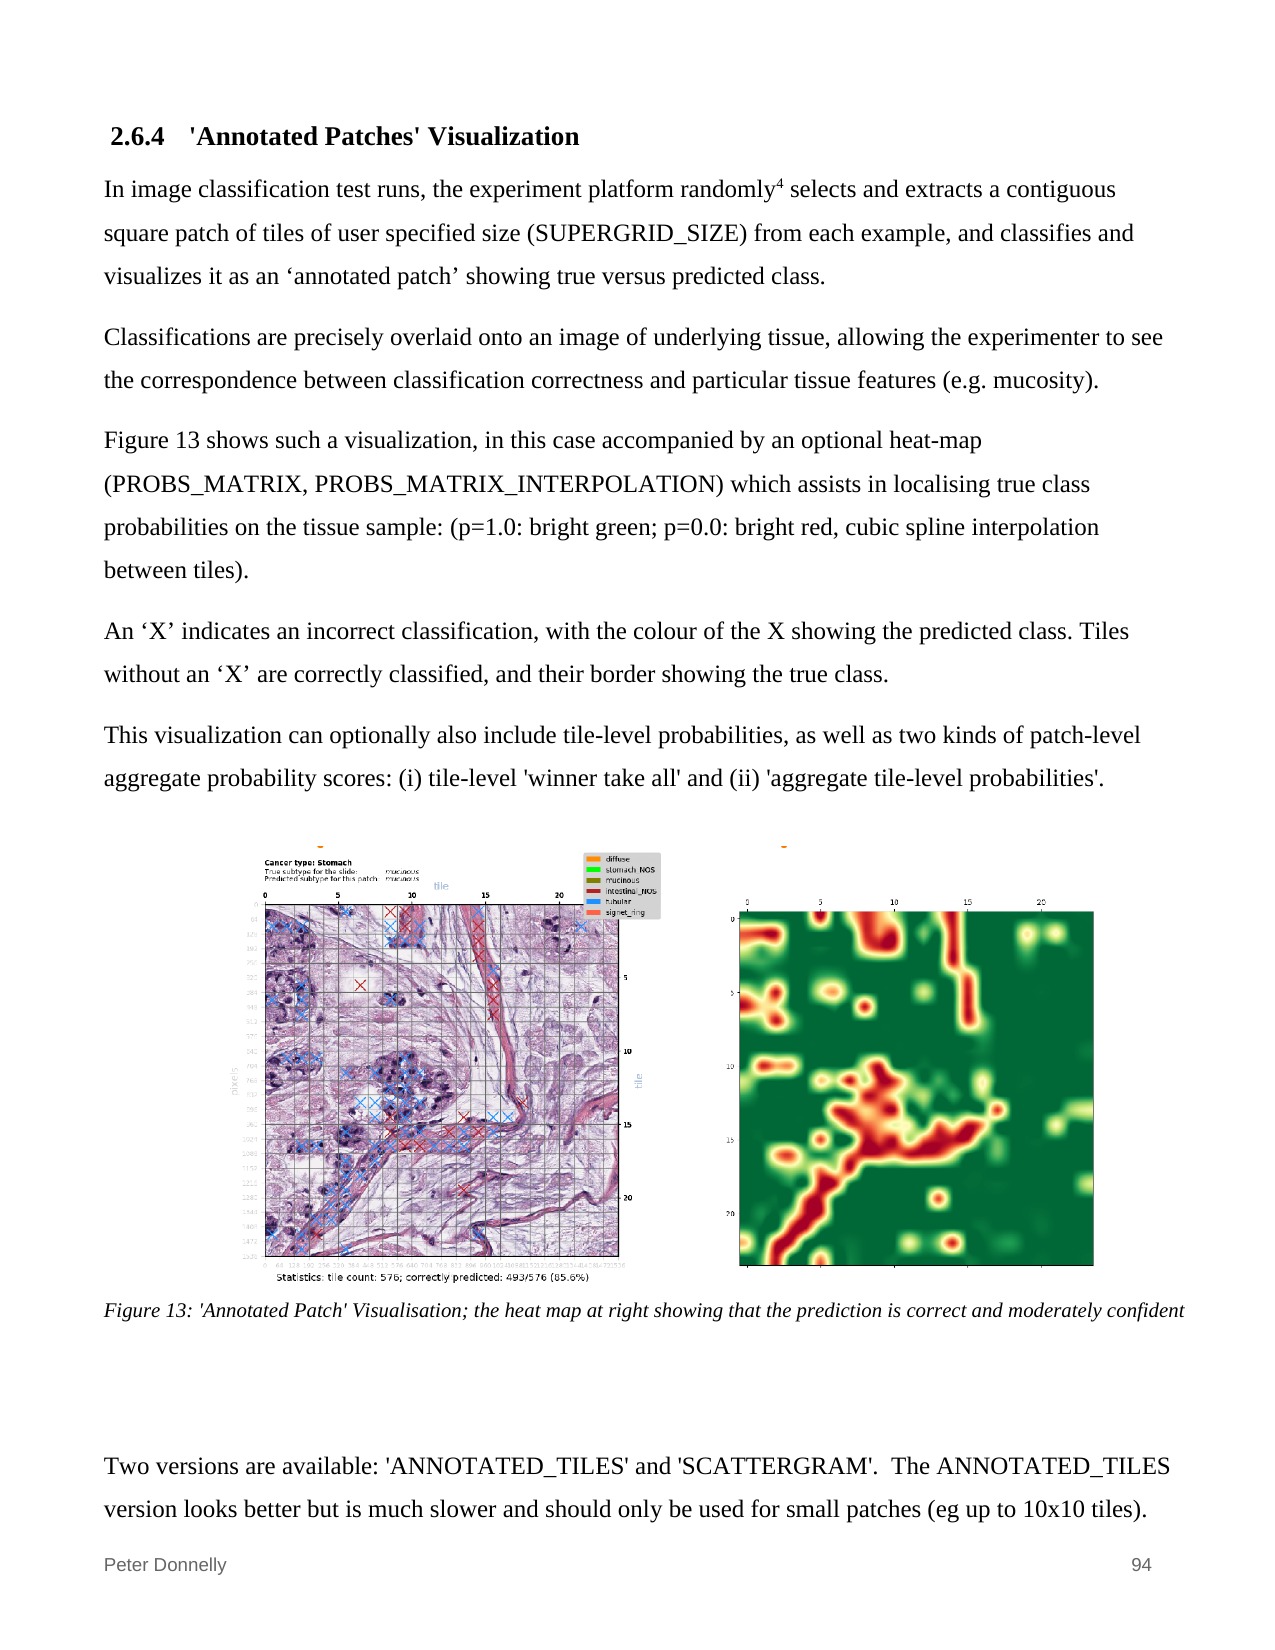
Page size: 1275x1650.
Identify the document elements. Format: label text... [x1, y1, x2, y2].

text An ‘X’ indicates an incorrect classification, with the colour of the X showing the predicted class. Tiles without an ‘X’ are correctly classified, and their border showing the true class. [103, 616, 1181, 688]
text Figure 13: 'Annotated Patch' Visualisation; the heat map at right showing that the prediction is correct and moderately confident [103, 859, 1229, 1322]
text This visualization can optionally also include tile-level probabilities, as well as two kinds of patch-level aggregate probability scores: (i) tile-level 'winner take all' and (ii) 'aggregate tile-level probabilities'. [103, 720, 1181, 792]
text In image classification test runs, the experiment platform randomly selects and extracts a contiguous square patch of tiles of user specified size (SUPERGRID_SIZE) from each example, and classifies and visualizes it as an ‘annotated patch’ showing true versus predicted class. [103, 174, 1181, 289]
picture [222, 846, 1111, 1299]
text Two versions are available: 'ANNOTATED_TILES' and 'SCATTERGRAM'. The ANNOTATED_TILES version looks better but is much slower and should only be used for small patches (eg up to 10x10 tiles). [103, 1451, 1181, 1523]
subtitle 'Annotated Patches' Visualization [103, 120, 1181, 151]
text Classifications are precisely overlaid onto an image of underlying tissue, allowing the experimenter to see the correspondence between classification correctness and particular tissue features (e.g. mucosity). [103, 322, 1181, 393]
text Figure 13 shows such a visualization, in this case accompanied by an optional heat-map (PROBS_MATRIX, PROBS_MATRIX_INTERPOLATION) which assists in localising true class probabilities on the tissue sample: (p=1.0: bright green; p=0.0: bright red, cubic spline interpolation between tiles). [103, 426, 1181, 584]
